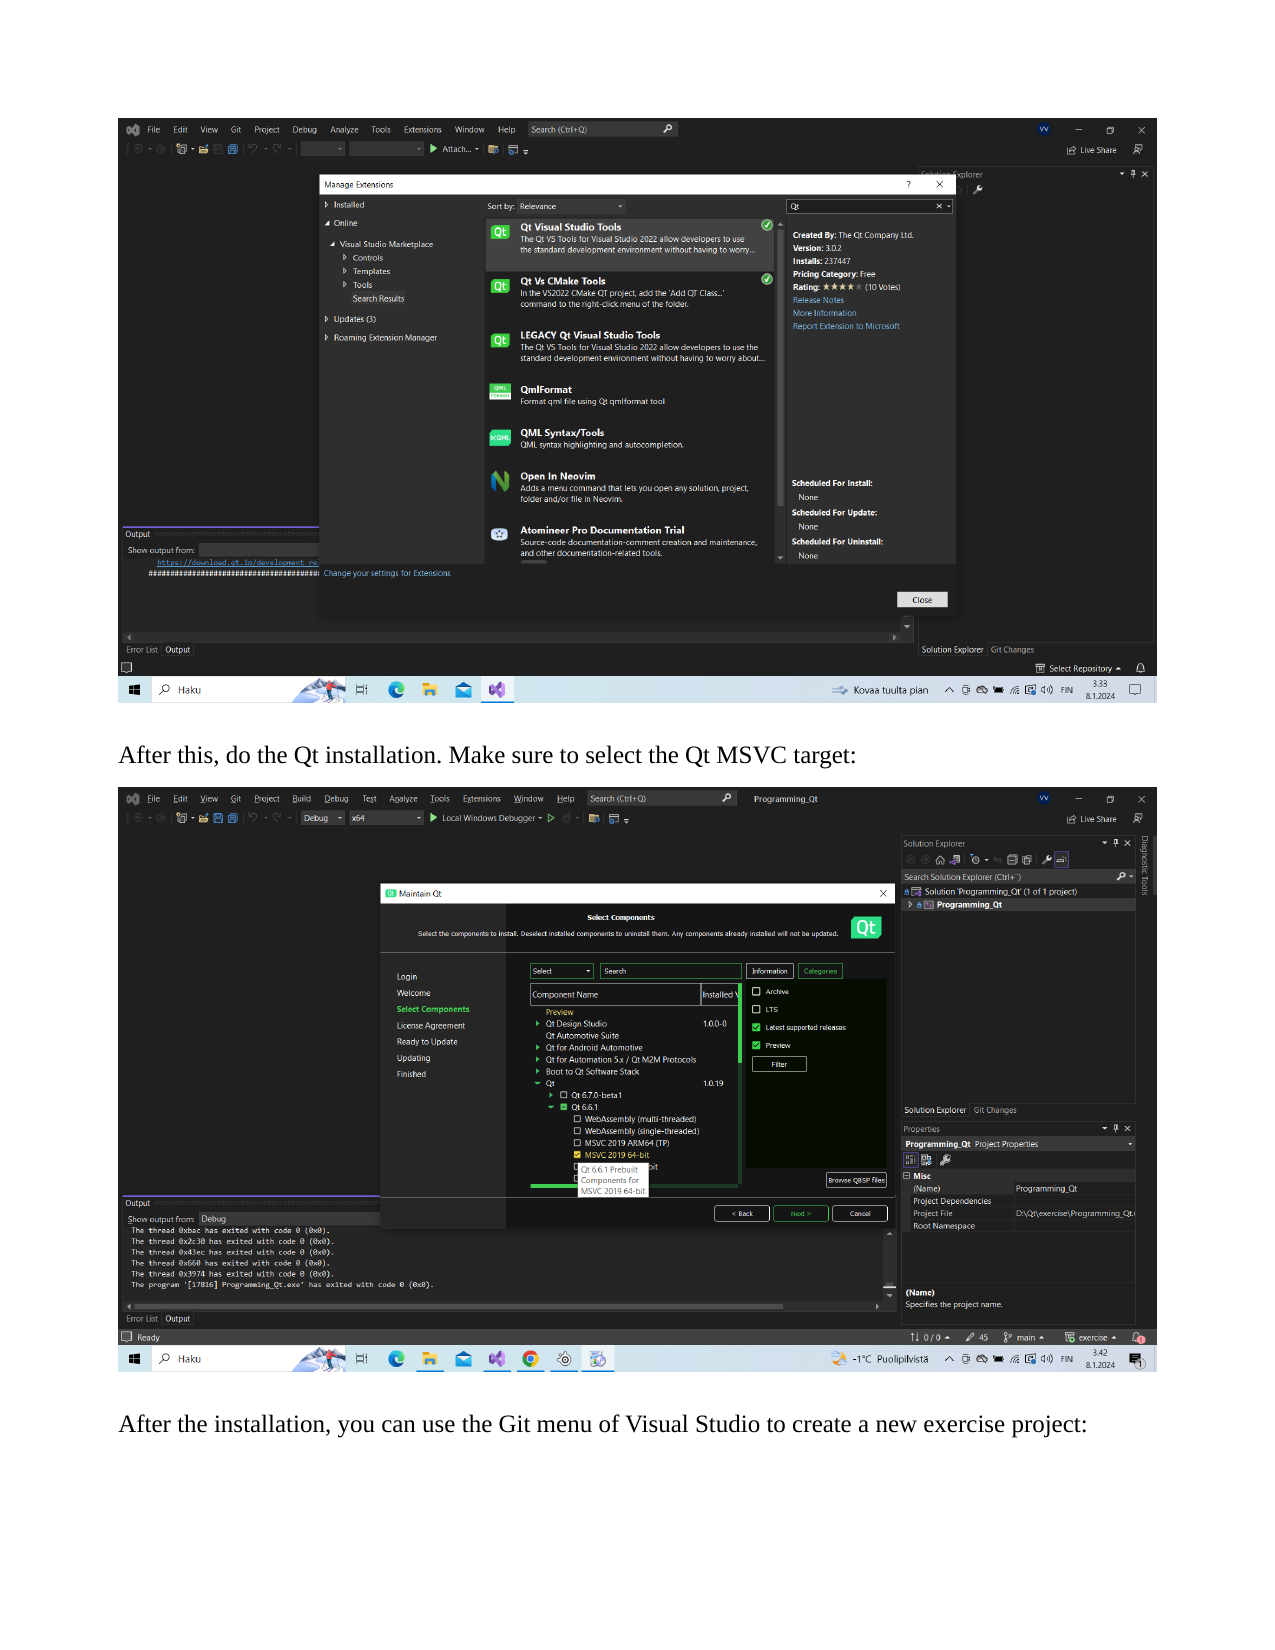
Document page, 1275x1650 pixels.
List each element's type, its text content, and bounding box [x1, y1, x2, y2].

picture [118, 787, 1157, 1372]
text After this, do the Qt installation. Make sure to select the Qt MSVC target: [118, 703, 1157, 768]
text After the installation, you can use the Git menu of Visual Studio to create a new exercise project: [118, 1372, 1157, 1438]
picture [118, 118, 1157, 703]
